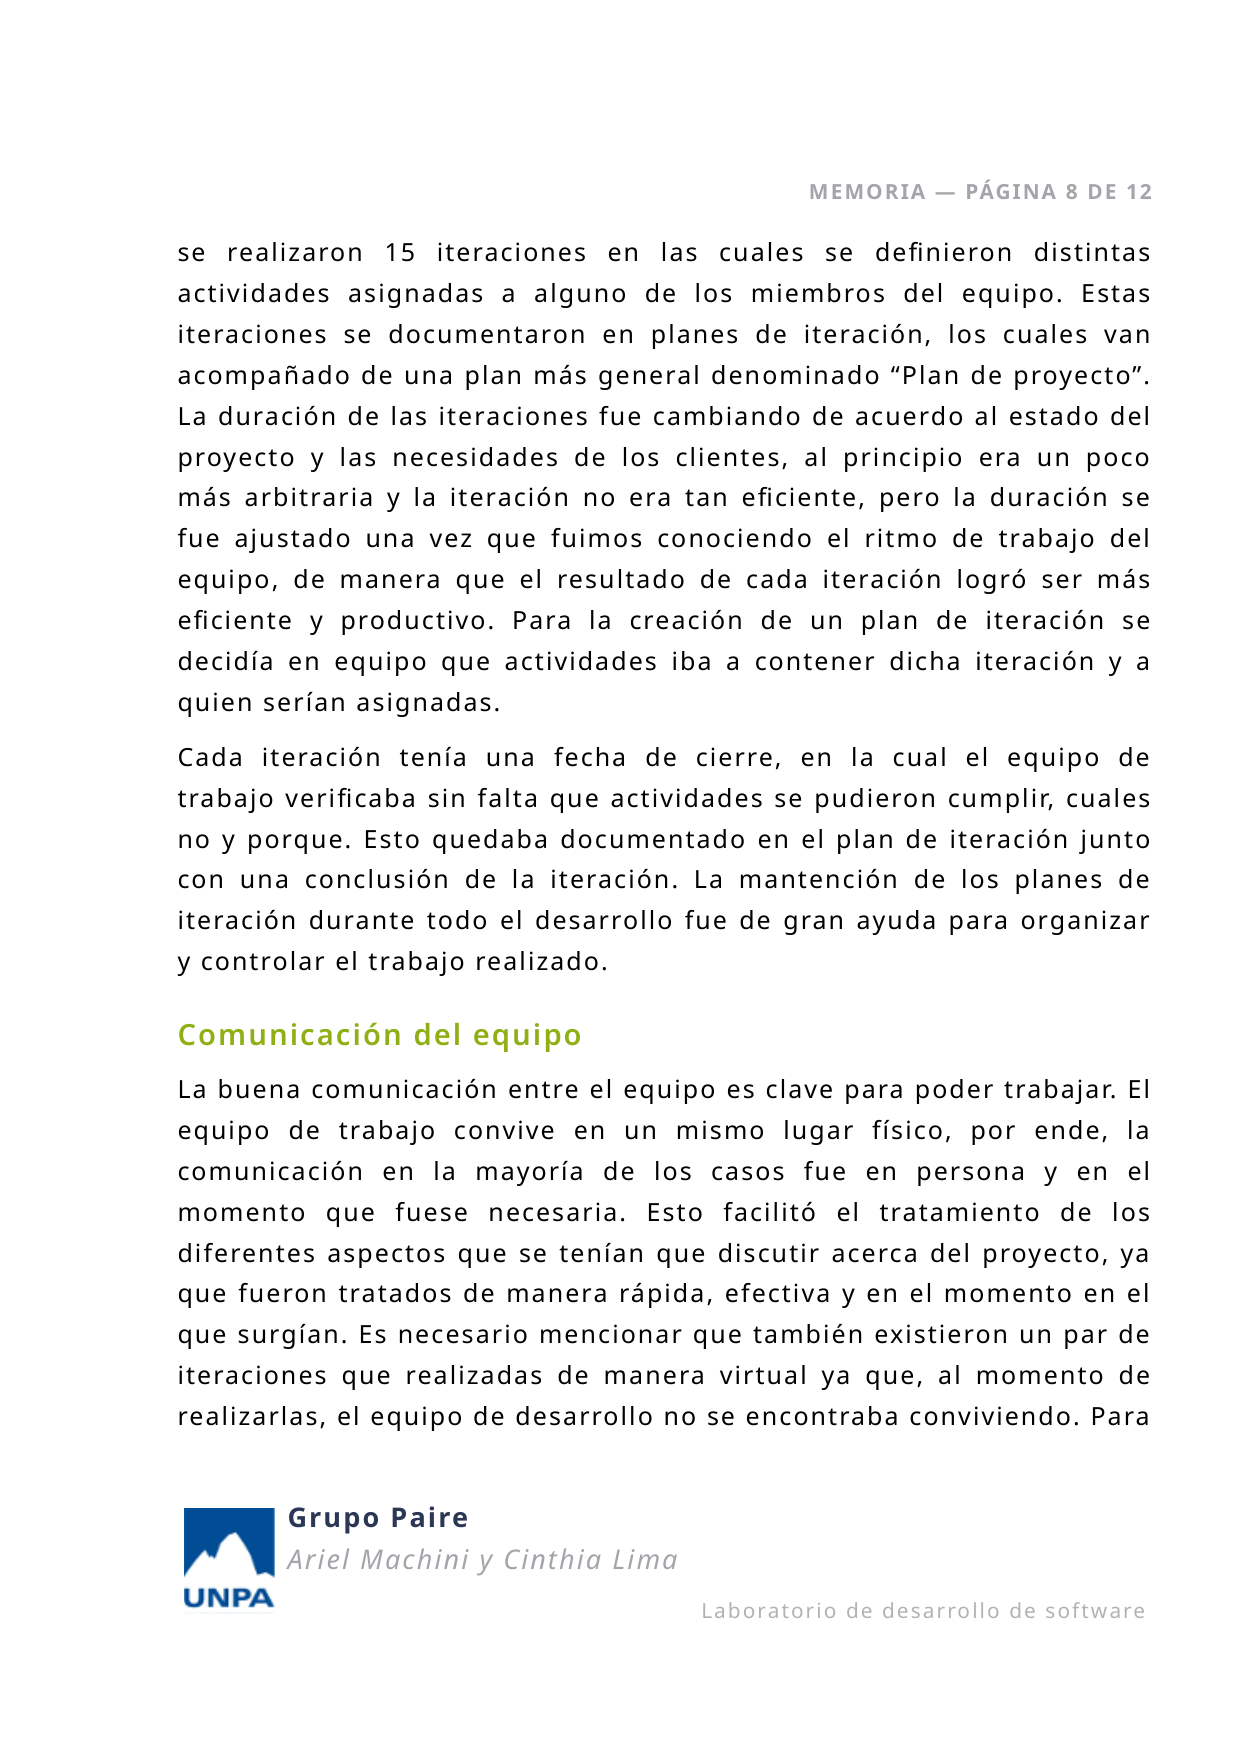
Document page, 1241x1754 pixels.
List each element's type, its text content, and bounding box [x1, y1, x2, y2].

text Cada iteración tenía una fecha de cierre, en la cual el equipo de trabajo verificaba sin falta que actividades se pudieron cumplir, cuales no y porque. Esto quedaba documentado en el plan de iteración junto con una conclusión de la iteración. La mantención de los planes de iteración durante todo el desarrollo fue de gran ayuda para organizar y controlar el trabajo realizado. [177, 740, 1152, 978]
text se realizaron 15 iteraciones en las cuales se definieron distintas actividades asignadas a alguno de los miembros del equipo. Estas iteraciones se documentaron en planes de iteración, los cuales van acompañado de una plan más general denominado “Plan de proyecto”. La duración de las iteraciones fue cambiando de acuerdo al estado del proyecto y las necesidades de los clientes, al principio era un poco más arbitraria y la iteración no era tan eficiente, pero la duración se fue ajustado una vez que fuimos conociendo el ritmo de trabajo del equipo, de manera que el resultado de cada iteración logró ser más eficiente y productivo. Para la creación de un plan de iteración se decidía en equipo que actividades iba a contener dicha iteración y a quien serían asignadas. [177, 235, 1152, 718]
picture [184, 1508, 275, 1614]
subtitle Comunicación del equipo [177, 1014, 1152, 1053]
text La buena comunicación entre el equipo es clave para poder trabajar. El equipo de trabajo convive en un mismo lugar físico, por ende, la comunicación en la mayoría de los casos fue en persona y en el momento que fuese necesaria. Esto facilitó el tratamiento de los diferentes aspectos que se tenían que discutir acerca del proyecto, ya que fueron tratados de manera rápida, efectiva y en el momento en el que surgían. Es necesario mencionar que también existieron un par de iteraciones que realizadas de manera virtual ya que, al momento de realizarlas, el equipo de desarrollo no se encontraba conviviendo. Para [177, 1072, 1152, 1433]
